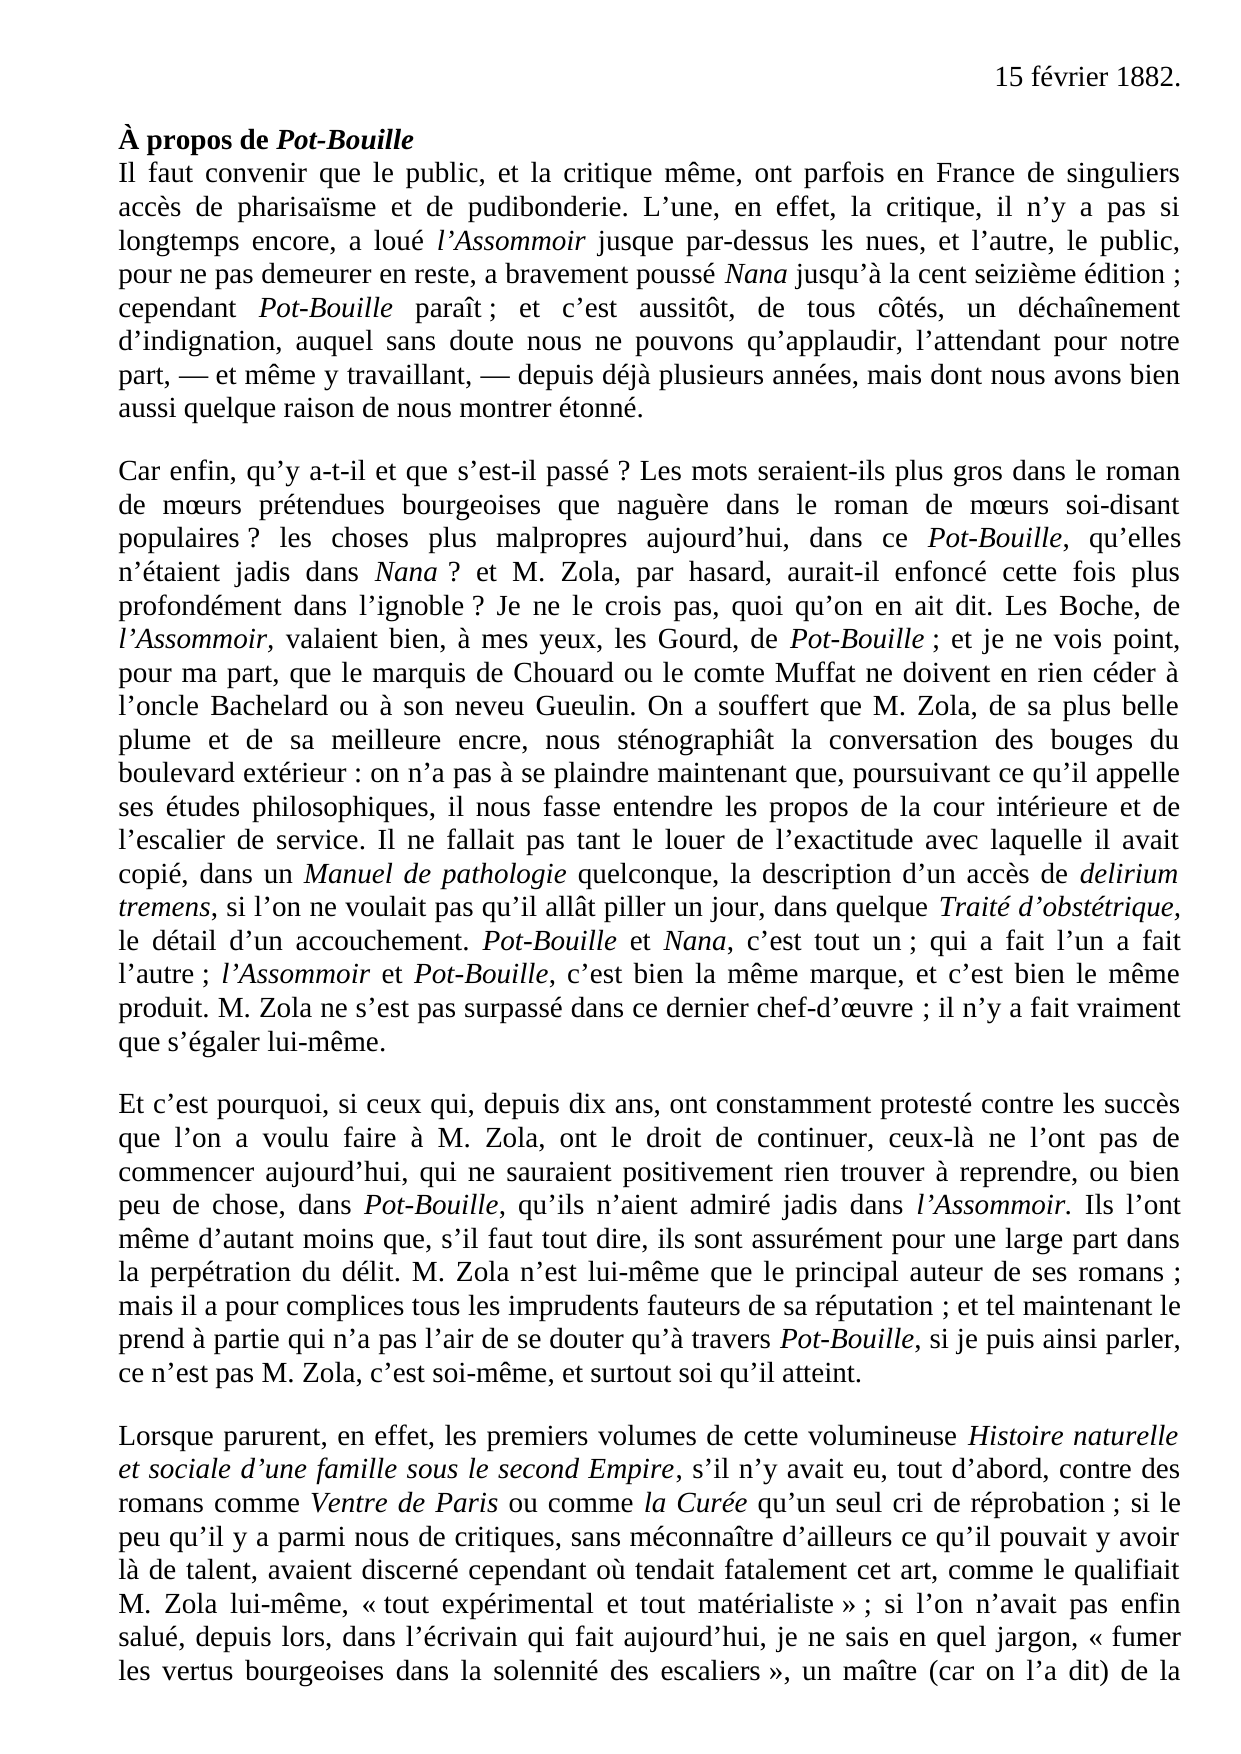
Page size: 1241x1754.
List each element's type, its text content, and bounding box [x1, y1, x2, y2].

text Car enfin, qu’y a-t-il et que s’est-il passé ? Les mots seraient-ils plus gros dans le roman de mœurs prétendues bourgeoises que naguère dans le roman de mœurs soi-disant populaires ? les choses plus malpropres aujourd’hui, dans ce Pot-Bouille, qu’elles n’étaient jadis dans Nana ? et M. Zola, par hasard, aurait-il enfoncé cette fois plus profondément dans l’ignoble ? Je ne le crois pas, quoi qu’on en ait dit. Les Boche, de l’Assommoir, valaient bien, à mes yeux, les Gourd, de Pot-Bouille ; et je ne vois point, pour ma part, que le marquis de Chouard ou le comte Muffat ne doivent en rien céder à l’oncle Bachelard ou à son neveu Gueulin. On a souffert que M. Zola, de sa plus belle plume et de sa meilleure encre, nous sténographiât la conversation des bouges du boulevard extérieur : on n’a pas à se plaindre maintenant que, poursuivant ce qu’il appelle ses études philosophiques, il nous fasse entendre les propos de la cour intérieure et de l’escalier de service. Il ne fallait pas tant le louer de l’exactitude avec laquelle il avait copié, dans un Manuel de pathologie quelconque, la description d’un accès de delirium tremens, si l’on ne voulait pas qu’il allât piller un jour, dans quelque Traité d’obstétrique, le détail d’un accouchement. Pot-Bouille et Nana, c’est tout un ; qui a fait l’un a fait l’autre ; l’Assommoir et Pot-Bouille, c’est bien la même marque, et c’est bien le même produit. M. Zola ne s’est pas surpassé dans ce dernier chef-d’œuvre ; il n’y a fait vraiment que s’égaler lui-même. [118, 453, 1181, 1057]
text Lorsque parurent, en effet, les premiers volumes de cette volumineuse Histoire naturelle et sociale d’une famille sous le second Empire, s’il n’y avait eu, tout d’abord, contre des romans comme Ventre de Paris ou comme la Curée qu’un seul cri de réprobation ; si le peu qu’il y a parmi nous de critiques, sans méconnaître d’ailleurs ce qu’il pouvait y avoir là de talent, avaient discerné cependant où tendait fatalement cet art, comme le qualifiait M. Zola lui-même, « tout expérimental et tout matérialiste » ; si l’on n’avait pas enfin salué, depuis lors, dans l’écrivain qui fait aujourd’hui, je ne sais en quel jargon, « fumer les vertus bourgeoises dans la solennité des escaliers », un maître (car on l’a dit) de la [118, 1418, 1181, 1686]
text Et c’est pourquoi, si ceux qui, depuis dix ans, ont constamment protesté contre les succès que l’on a voulu faire à M. Zola, ont le droit de continuer, ceux-là ne l’ont pas de commencer aujourd’hui, qui ne sauraient positivement rien trouver à reprendre, ou bien peu de chose, dans Pot-Bouille, qu’ils n’aient admiré jadis dans l’Assommoir. Ils l’ont même d’autant moins que, s’il faut tout dire, ils sont assurément pour une large part dans la perpétration du délit. M. Zola n’est lui-même que le principal auteur de ses romans ; mais il a pour complices tous les imprudents fauteurs de sa réputation ; et tel maintenant le prend à partie qui n’a pas l’air de se douter qu’à travers Pot-Bouille, si je puis ainsi parler, ce n’est pas M. Zola, c’est soi-même, et surtout soi qu’il atteint. [118, 1087, 1181, 1388]
subtitle À propos de Pot-Bouille [118, 122, 1181, 156]
text 15 février 1882. [118, 59, 1181, 93]
text Il faut convenir que le public, et la critique même, ont parfois en France de singuliers accès de pharisaïsme et de pudibonderie. L’une, en effet, la critique, il n’y a pas si longtemps encore, a loué l’Assommoir jusque par-dessus les nues, et l’autre, le public, pour ne pas demeurer en reste, a bravement poussé Nana jusqu’à la cent seizième édition ; cependant Pot-Bouille paraît ; et c’est aussitôt, de tous côtés, un déchaînement d’indignation, auquel sans doute nous ne pouvons qu’applaudir, l’attendant pour notre part, — et même y travaillant, — depuis déjà plusieurs années, mais dont nous avons bien aussi quelque raison de nous montrer étonné. [118, 156, 1181, 424]
